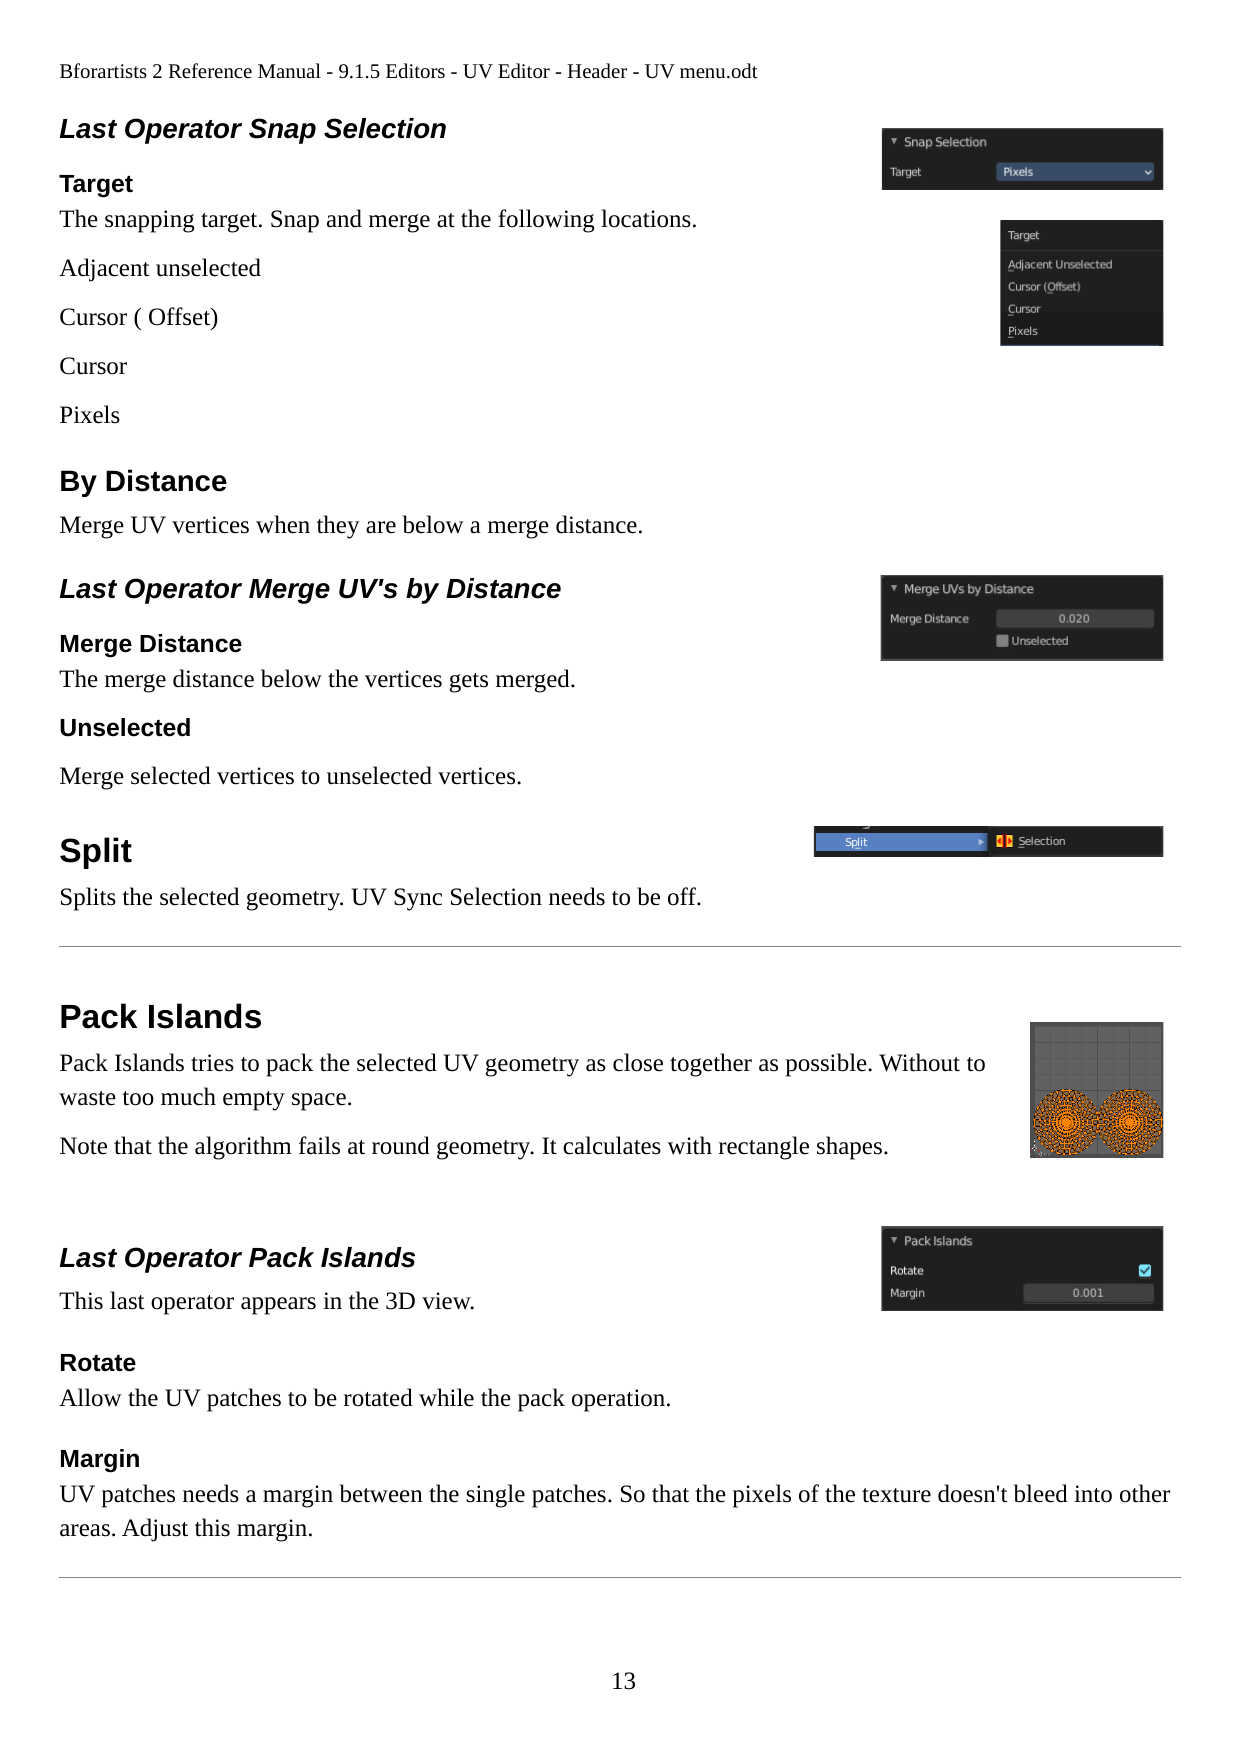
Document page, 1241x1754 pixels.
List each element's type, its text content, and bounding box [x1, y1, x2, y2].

text Adjacent unselected [59, 253, 1000, 282]
subtitle Pack Islands [59, 997, 1181, 1035]
picture [880, 575, 1164, 661]
picture [1000, 220, 1164, 346]
subtitle By Distance [59, 464, 1181, 498]
subtitle Last Operator Snap Selection [59, 113, 1181, 144]
text UV patches needs a margin between the single patches. So that the pixels of the texture doesn't bleed into other areas. Adjust this margin. [59, 1479, 1181, 1542]
text [1164, 302, 1181, 331]
text Splits the selected geometry. UV Sync Selection needs to be off. [59, 882, 1181, 911]
text The merge distance below the vertices gets merged. [59, 664, 1181, 692]
subtitle Margin [59, 1444, 1181, 1473]
picture [813, 826, 1164, 857]
subtitle Merge Distance [59, 629, 880, 657]
text Cursor ( Offset) [59, 302, 1000, 331]
picture [881, 128, 1164, 190]
text Merge selected vertices to unselected vertices. [59, 761, 1181, 790]
subtitle Last Operator Merge UV's by Distance [59, 572, 1181, 604]
subtitle [1164, 629, 1181, 657]
text The snapping target. Snap and merge at the following locations. [59, 204, 1181, 233]
text Allow the UV patches to be rotated while the pack operation. [59, 1383, 1181, 1411]
subtitle Last Operator Pack Islands [59, 1242, 881, 1274]
text This last operator appears in the 3D view. [59, 1286, 1181, 1315]
text Cursor [59, 351, 1181, 380]
text [1164, 253, 1181, 282]
text Pixels [59, 401, 1181, 429]
text Pack Islands tries to pack the selected UV geometry as close together as possible. Without to waste too much empty space. [59, 1048, 1030, 1111]
text Unselected [59, 713, 1181, 741]
subtitle Rotate [59, 1348, 1181, 1376]
subtitle Split [59, 831, 1181, 870]
picture [1030, 1022, 1164, 1158]
picture [881, 1226, 1164, 1311]
subtitle [1164, 1242, 1181, 1274]
text Merge UV vertices when they are below a merge distance. [59, 510, 1181, 539]
text Note that the algorithm fails at round geometry. It calculates with rectangle shapes. [59, 1131, 1181, 1160]
subtitle Target [59, 169, 1181, 198]
